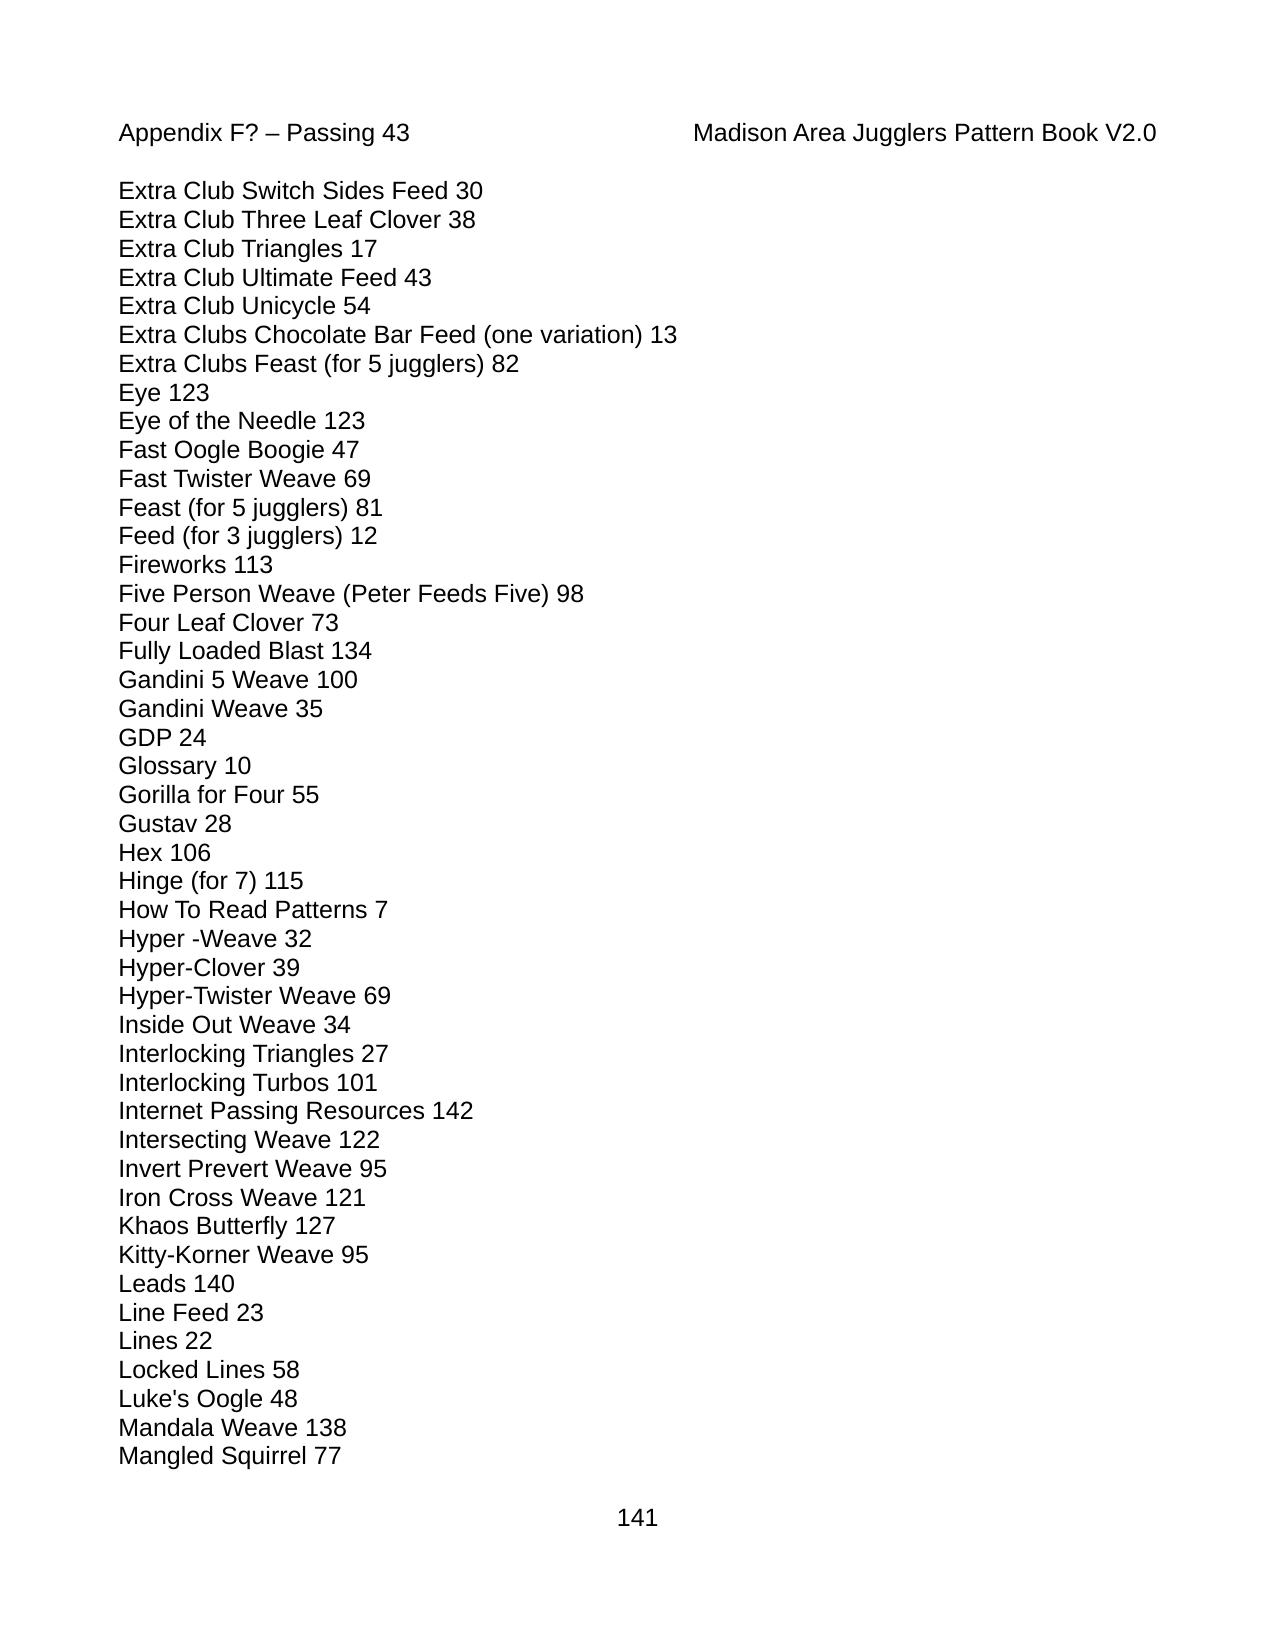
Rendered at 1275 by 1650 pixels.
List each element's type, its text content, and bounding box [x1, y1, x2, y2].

text Fast Twister Weave 69 [118, 464, 1157, 493]
text Fast Oogle Boogie 47 [118, 435, 1157, 464]
text Glossary 10 [118, 751, 1157, 780]
text Hyper-Clover 39 [118, 953, 1157, 981]
text Gandini 5 Weave 100 [118, 665, 1157, 694]
text Eye of the Needle 123 [118, 406, 1157, 435]
text Fireworks 113 [118, 550, 1157, 579]
text Extra Clubs Feast (for 5 jugglers) 82 [118, 349, 1157, 378]
text Feed (for 3 jugglers) 12 [118, 521, 1157, 550]
text Extra Club Switch Sides Feed 30 [118, 176, 1157, 205]
text GDP 24 [118, 723, 1157, 751]
text Interlocking Triangles 27 [118, 1039, 1157, 1068]
text Khaos Butterfly 127 [118, 1211, 1157, 1240]
text How To Read Patterns 7 [118, 895, 1157, 924]
text Hex 106 [118, 838, 1157, 866]
text Leads 140 [118, 1269, 1157, 1298]
text Hyper-Twister Weave 69 [118, 981, 1157, 1010]
text Line Feed 23 [118, 1298, 1157, 1326]
text Gandini Weave 35 [118, 694, 1157, 723]
text Feast (for 5 jugglers) 81 [118, 493, 1157, 521]
text Fully Loaded Blast 134 [118, 636, 1157, 665]
text Hinge (for 7) 115 [118, 866, 1157, 895]
text Interlocking Turbos 101 [118, 1068, 1157, 1096]
text Inside Out Weave 34 [118, 1010, 1157, 1039]
text Extra Clubs Chocolate Bar Feed (one variation) 13 [118, 320, 1157, 349]
text Extra Club Triangles 17 [118, 234, 1157, 263]
text Mandala Weave 138 [118, 1413, 1157, 1441]
text Extra Club Three Leaf Clover 38 [118, 205, 1157, 234]
text Extra Club Unicycle 54 [118, 291, 1157, 320]
text Iron Cross Weave 121 [118, 1183, 1157, 1211]
text Eye 123 [118, 378, 1157, 406]
text Gorilla for Four 55 [118, 780, 1157, 809]
text Mangled Squirrel 77 [118, 1441, 1157, 1470]
text Hyper -Weave 32 [118, 924, 1157, 953]
text Extra Club Ultimate Feed 43 [118, 263, 1157, 291]
text Kitty-Korner Weave 95 [118, 1240, 1157, 1269]
text Gustav 28 [118, 809, 1157, 838]
text Invert Prevert Weave 95 [118, 1154, 1157, 1183]
text Intersecting Weave 122 [118, 1125, 1157, 1154]
text Lines 22 [118, 1326, 1157, 1355]
text Four Leaf Clover 73 [118, 608, 1157, 636]
text Luke's Oogle 48 [118, 1384, 1157, 1413]
text Internet Passing Resources 142 [118, 1096, 1157, 1125]
text Locked Lines 58 [118, 1355, 1157, 1384]
text Five Person Weave (Peter Feeds Five) 98 [118, 579, 1157, 608]
